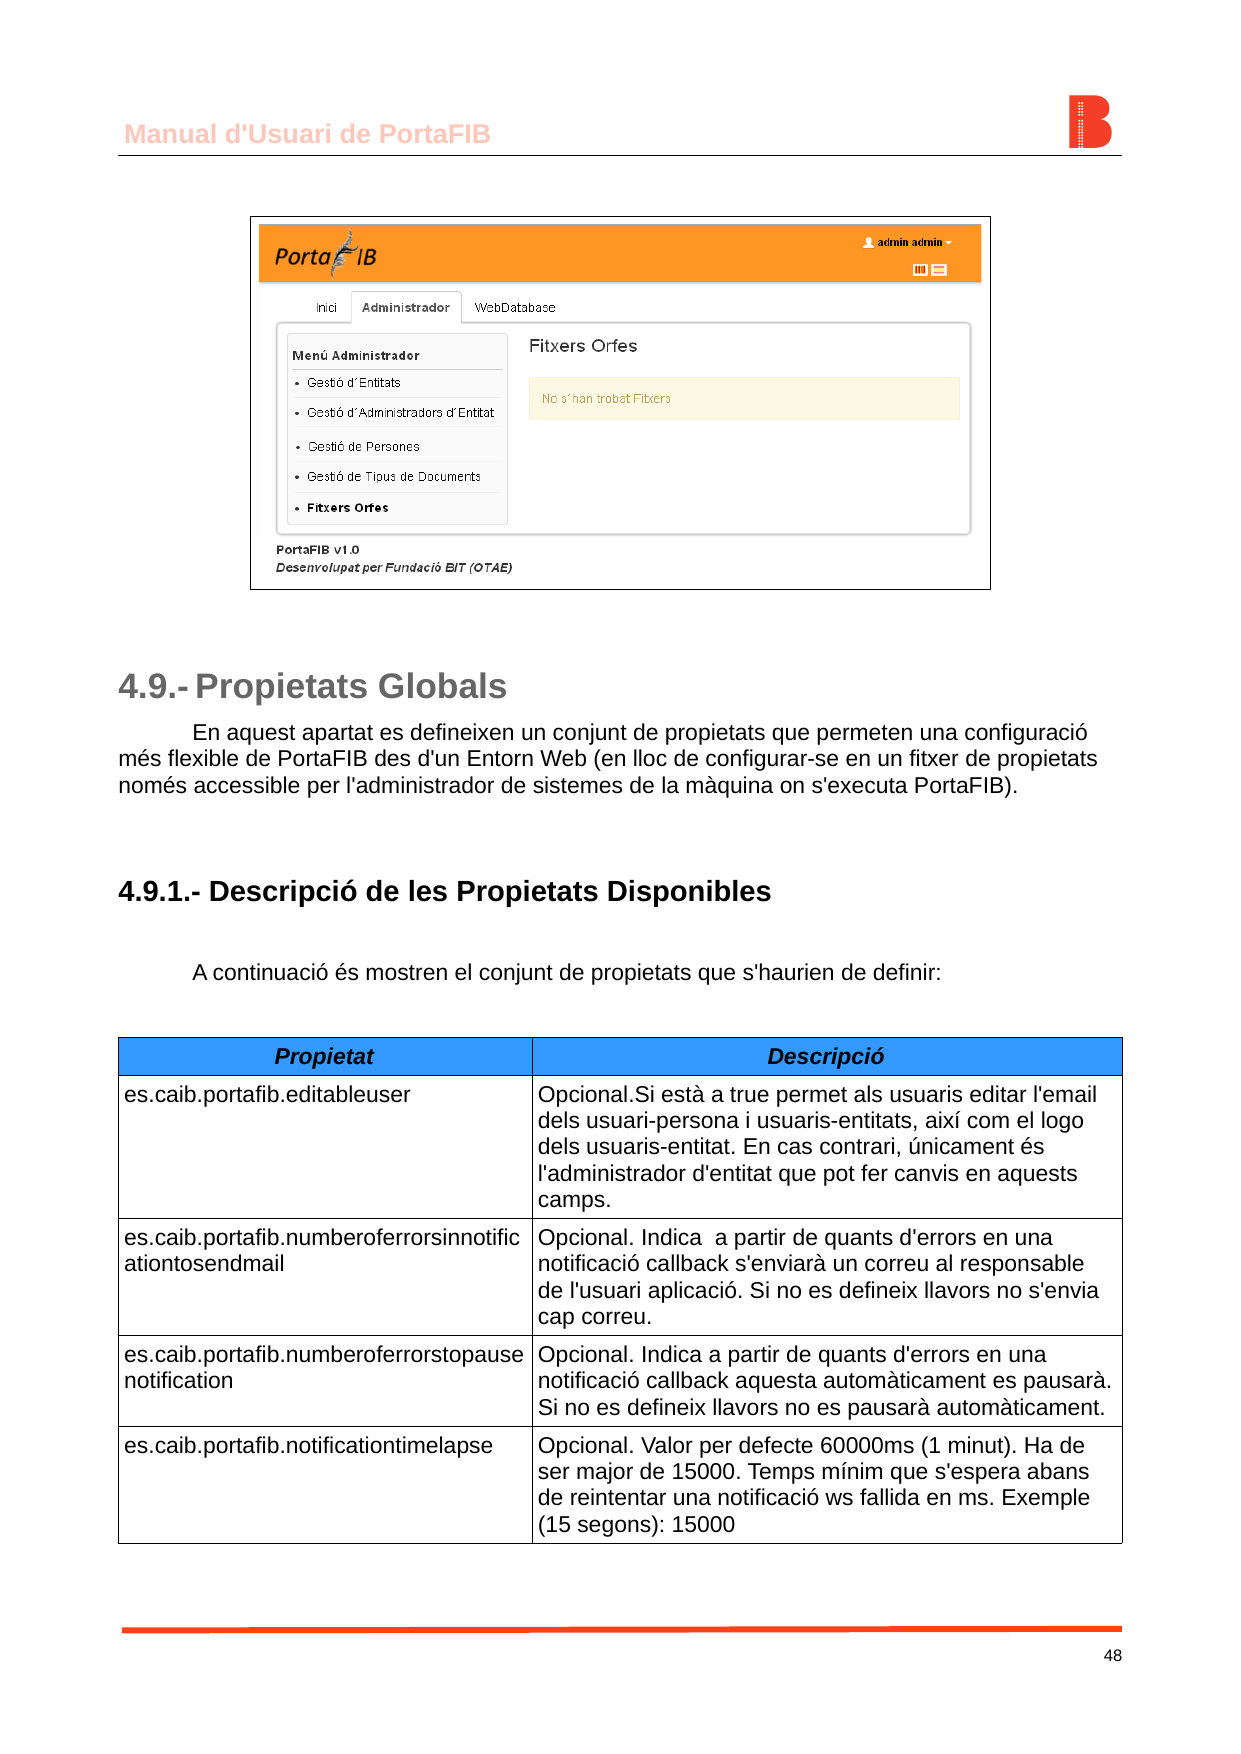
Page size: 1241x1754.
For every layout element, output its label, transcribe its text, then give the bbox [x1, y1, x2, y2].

table_cell es.caib.portafib.numberoferrorstopausenotification [119, 1336, 532, 1426]
picture [258, 224, 982, 581]
table_cell es.caib.portafib.editableuser [119, 1076, 532, 1218]
table_header Propietat [119, 1038, 532, 1075]
table_cell es.caib.portafib.notificationtimelapse [119, 1427, 532, 1543]
subtitle Propietats Globals [118, 666, 1122, 706]
table_cell es.caib.portafib.numberoferrorsinnotificationtosendmail [119, 1219, 532, 1335]
table_cell Opcional. Valor per defecte 60000ms (1 minut). Ha de ser major de 15000. Temps mínim que s'espera abans de reintentar una notificació ws fallida en ms. Exemple (15 segons): 15000 [533, 1427, 1122, 1543]
table_header Descripció [533, 1038, 1122, 1075]
table_cell Opcional. Indica a partir de quants d'errors en una notificació callback aquesta automàticament es pausarà. Si no es defineix llavors no es pausarà automàticament. [533, 1336, 1122, 1426]
text En aquest apartat es defineixen un conjunt de propietats que permeten una configuració més flexible de PortaFIB des d'un Entorn Web (en lloc de configurar-se en un fitxer de propietats només accessible per l'administrador de sistemes de la màquina on s'executa PortaFIB). [118, 719, 1122, 798]
table_cell Opcional. Indica a partir de quants d'errors en una notificació callback s'enviarà un correu al responsable de l'usuari aplicació. Si no es defineix llavors no s'envia cap correu. [533, 1219, 1122, 1335]
text A continuació és mostren el conjunt de propietats que s'haurien de definir: [118, 959, 1122, 986]
subtitle Descripció de les Propietats Disponibles [118, 874, 1122, 908]
picture [1063, 94, 1117, 150]
table_cell Opcional.Si està a true permet als usuaris editar l'email dels usuari-persona i usuaris-entitats, així com el logo dels usuaris-entitat. En cas contrari, únicament és l'administrador d'entitat que pot fer canvis en aquests camps. [533, 1076, 1122, 1218]
